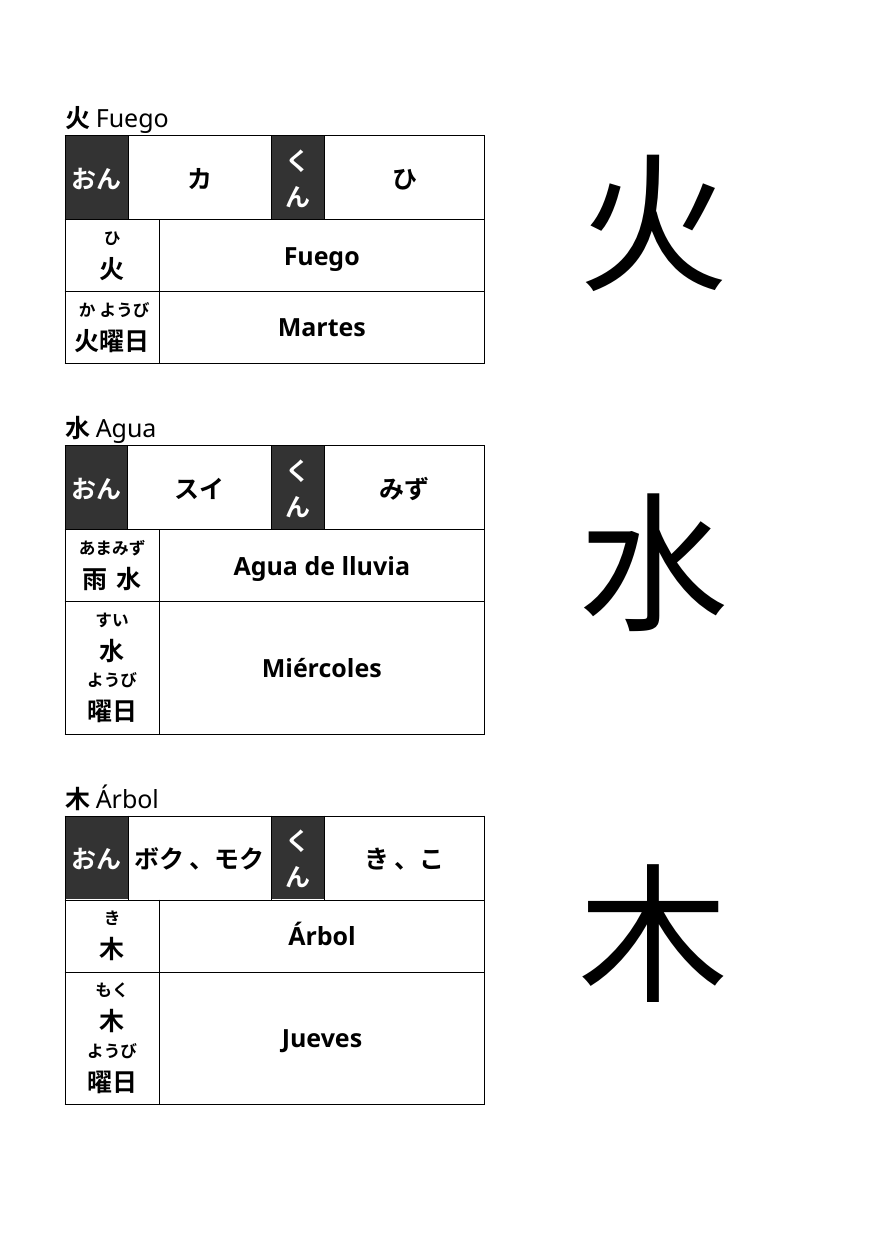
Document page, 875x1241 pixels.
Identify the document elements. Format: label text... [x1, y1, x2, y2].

table_cell 水すい曜日ようび [66, 602, 159, 733]
table_cell 木もく曜日ようび [66, 973, 159, 1104]
table_cell Martes [160, 292, 484, 363]
table_header みず [325, 446, 484, 529]
table_header くん [272, 136, 324, 219]
table_cell 木 [490, 740, 815, 1110]
table_cell 木き [66, 901, 159, 972]
table_cell Árbol [160, 901, 484, 972]
table_header くん [272, 446, 324, 529]
table_header スイ [128, 446, 271, 529]
table_cell Fuego [160, 220, 484, 291]
table_header おん [66, 446, 127, 529]
table_header くん [272, 817, 324, 899]
table_header 火 [490, 59, 815, 369]
table_cell 水 [490, 369, 815, 739]
table_cell Miércoles [160, 602, 484, 733]
table_cell 火ひ [66, 220, 159, 291]
table_cell Agua de lluvia [160, 530, 484, 601]
table_header 火 Fuego [59, 59, 490, 369]
table_cell 雨あま水みず [66, 530, 159, 601]
table_cell 火か曜日ようび [66, 292, 159, 363]
table_cell 木 Árbol [59, 740, 490, 1110]
table_header おん [66, 817, 128, 899]
table_header おん [66, 136, 128, 219]
table_cell 水 Agua [59, 369, 490, 739]
table_header ボク 、モク [129, 817, 271, 899]
table_cell Jueves [160, 973, 484, 1104]
table_header き 、こ [325, 817, 484, 899]
table_header ひ [325, 136, 484, 219]
table_header カ [129, 136, 271, 219]
